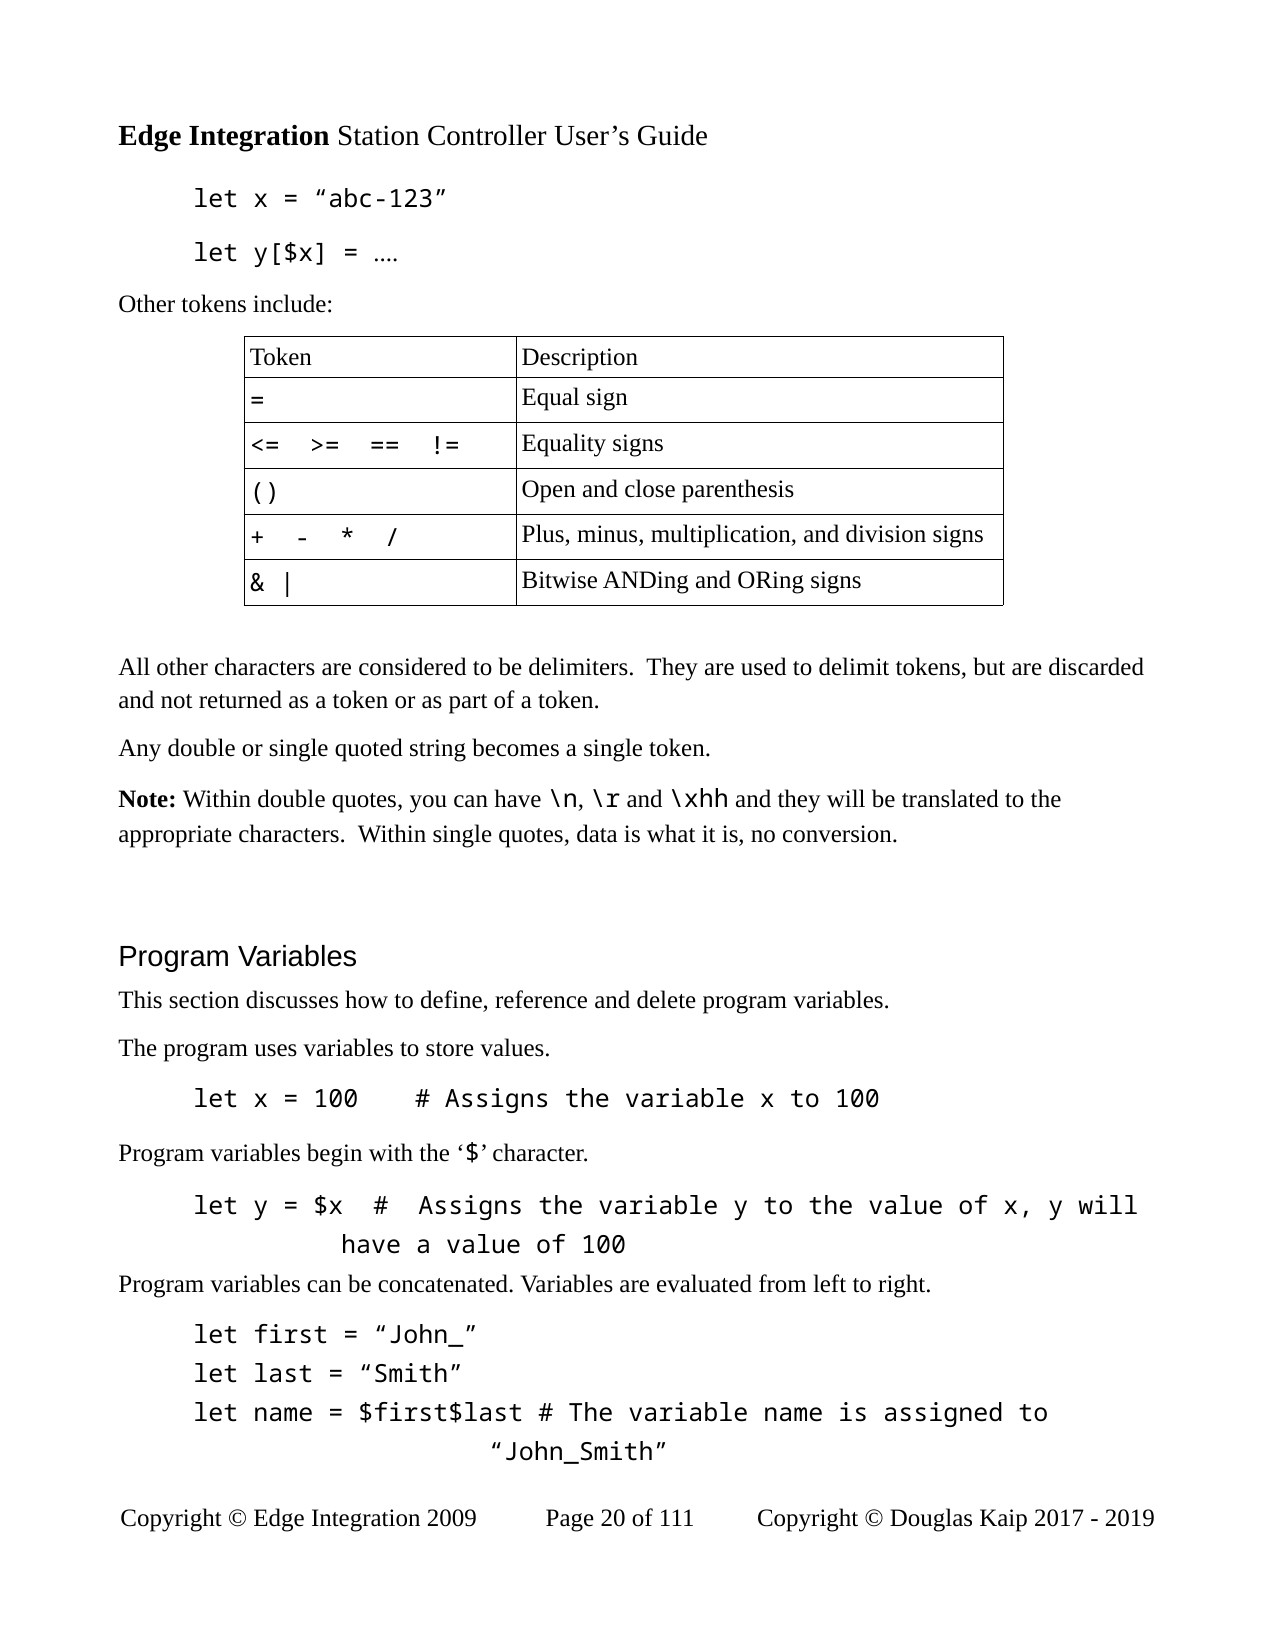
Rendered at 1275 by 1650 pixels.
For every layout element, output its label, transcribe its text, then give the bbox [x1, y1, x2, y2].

text Program variables begin with the ‘$’ character. [118, 1134, 1157, 1168]
table_cell Equality signs [517, 423, 1003, 468]
table_cell & | [245, 560, 516, 605]
table_cell Plus, minus, multiplication, and division signs [517, 515, 1003, 559]
table_cell Open and close parenthesis [517, 469, 1003, 513]
subtitle Program Variables [118, 939, 1157, 973]
table_cell Equal sign [517, 378, 1003, 422]
text The program uses variables to store values. [118, 1033, 1157, 1062]
text let first = “John_” [193, 1317, 1157, 1351]
table_header Token [245, 337, 516, 377]
text Program variables can be concatenated. Variables are evaluated from left to right. [118, 1269, 1157, 1298]
text let x = 100 # Assigns the variable x to 100 [193, 1080, 1157, 1114]
text let name = $first$last # The variable name is assigned to “John_Smith” [193, 1395, 1157, 1468]
text let y = $x # Assigns the variable y to the value of x, y will have a value of 100 [193, 1188, 1157, 1261]
text All other characters are considered to be delimiters. They are used to delimit tokens, but are discarded and not returned as a token or as part of a token. [118, 652, 1157, 714]
text let y[$x] = .... [193, 235, 1157, 269]
table_header Description [517, 337, 1003, 377]
text let last = “Smith” [193, 1356, 1157, 1390]
table_cell = [245, 378, 516, 422]
text Other tokens include: [118, 289, 1157, 317]
table_cell + - * / [245, 515, 516, 559]
text let x = “abc-123” [193, 181, 1157, 215]
text Any double or single quoted string becomes a single token. [118, 733, 1157, 762]
text Note: Within double quotes, you can have \n, \r and \xhh and they will be translated to the appropriate characters. Within single quotes, data is what it is, no conversion. [118, 781, 1157, 848]
table_cell () [245, 469, 516, 513]
table_cell <= >= == != [245, 423, 516, 468]
text This section discusses how to define, reference and delete program variables. [118, 985, 1157, 1014]
table_cell Bitwise ANDing and ORing signs [517, 560, 1003, 605]
